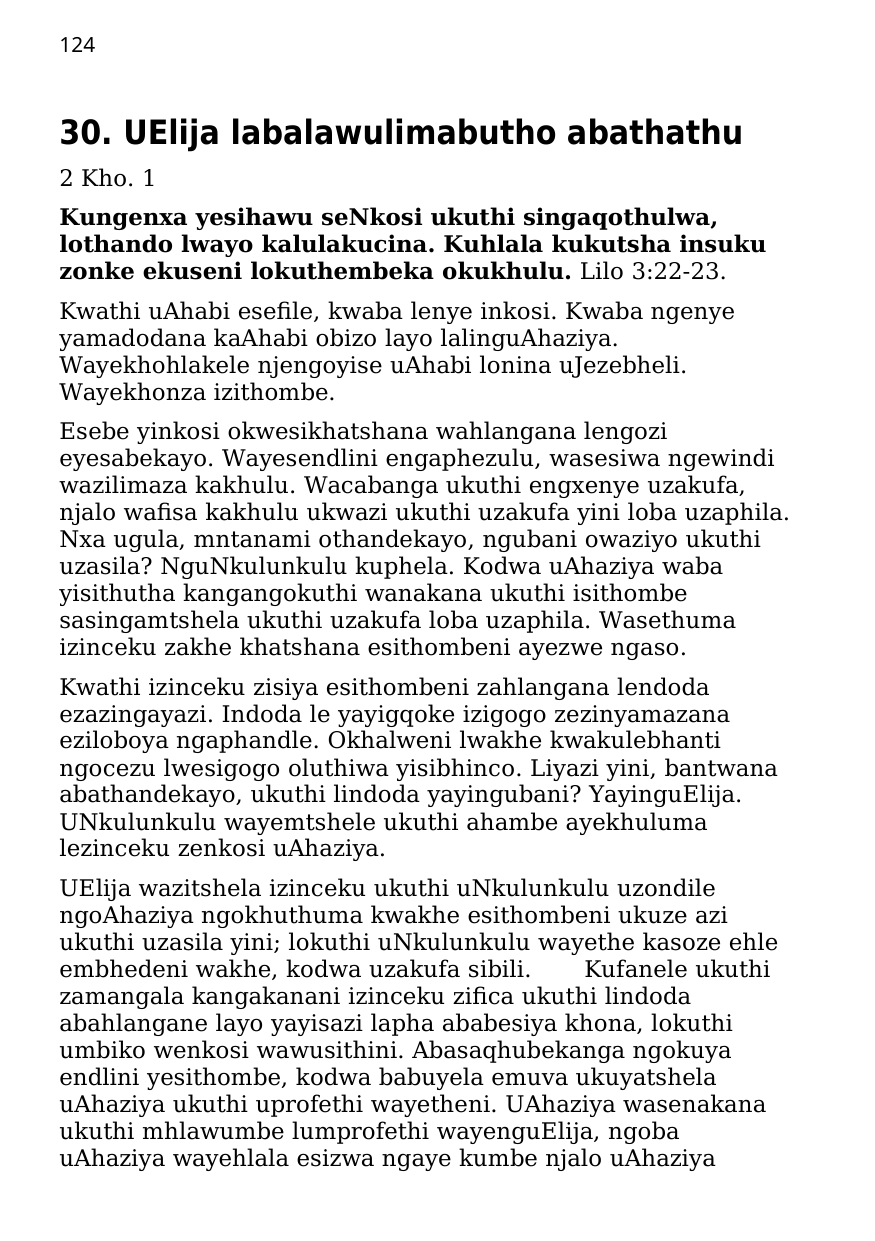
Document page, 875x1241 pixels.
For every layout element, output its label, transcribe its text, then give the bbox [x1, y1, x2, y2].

text Kwathi izinceku zisiya esithombeni zahlangana lendoda ezazingayazi. Indoda le yayigqoke izigogo zezinyamazana eziloboya ngaphandle. Okhalweni lwakhe kwakulebhanti ngocezu lwesigogo oluthiwa yisibhinco. Liyazi yini, bantwana abathandekayo, ukuthi lindoda yayingubani? YayinguElija. UNkulunkulu wayemtshele ukuthi ahambe ayekhuluma lezinceku zenkosi uAhaziya. [59, 673, 791, 862]
text Kwathi uAhabi esefile, kwaba lenye inkosi. Kwaba ngenye yamadodana kaAhabi obizo layo lalinguAhaziya. Wayekhohlakele njengoyise uAhabi lonina uJezebheli. Wayekhonza izithombe. [59, 298, 791, 406]
text UElija wazitshela izinceku ukuthi uNkulunkulu uzondile ngoAhaziya ngokhuthuma kwakhe esithombeni ukuze azi ukuthi uzasila yini; lokuthi uNkulunkulu wayethe kasoze ehle embhedeni wakhe, kodwa uzakufa sibili. Kufanele ukuthi zamangala kangakanani izinceku zifica ukuthi lindoda abahlangane layo yayisazi lapha ababesiya khona, lokuthi umbiko wenkosi wawusithini. Abasaqhubekanga ngokuya endlini yesithombe, kodwa babuyela emuva ukuyatshela uAhaziya ukuthi uprofethi wayetheni. UAhaziya wasenakana ukuthi mhlawumbe lumprofethi wayenguElija, ngoba uAhaziya wayehlala esizwa ngaye kumbe njalo uAhaziya [59, 875, 791, 1172]
text 2 Kho. 1 [59, 165, 791, 192]
text Esebe yinkosi okwesikhatshana wahlangana lengozi eyesabekayo. Wayesendlini engaphezulu, wasesiwa ngewindi wazilimaza kakhulu. Wacabanga ukuthi engxenye uzakufa, njalo wafisa kakhulu ukwazi ukuthi uzakufa yini loba uzaphila. Nxa ugula, mntanami othandekayo, ngubani owaziyo ukuthi uzasila? NguNkulunkulu kuphela. Kodwa uAhaziya waba yisithutha kangangokuthi wanakana ukuthi isithombe sasingamtshela ukuthi uzakufa loba uzaphila. Wasethuma izinceku zakhe khatshana esithombeni ayezwe ngaso. [59, 418, 791, 661]
subtitle 30. UElija labalawulimabutho abathathu [59, 113, 791, 152]
text Kungenxa yesihawu seNkosi ukuthi singaqothulwa, lothando lwayo kalulakucina. Kuhlala kukutsha insuku zonke ekuseni lokuthembeka okukhulu. Lilo 3:22-23. [59, 204, 791, 285]
